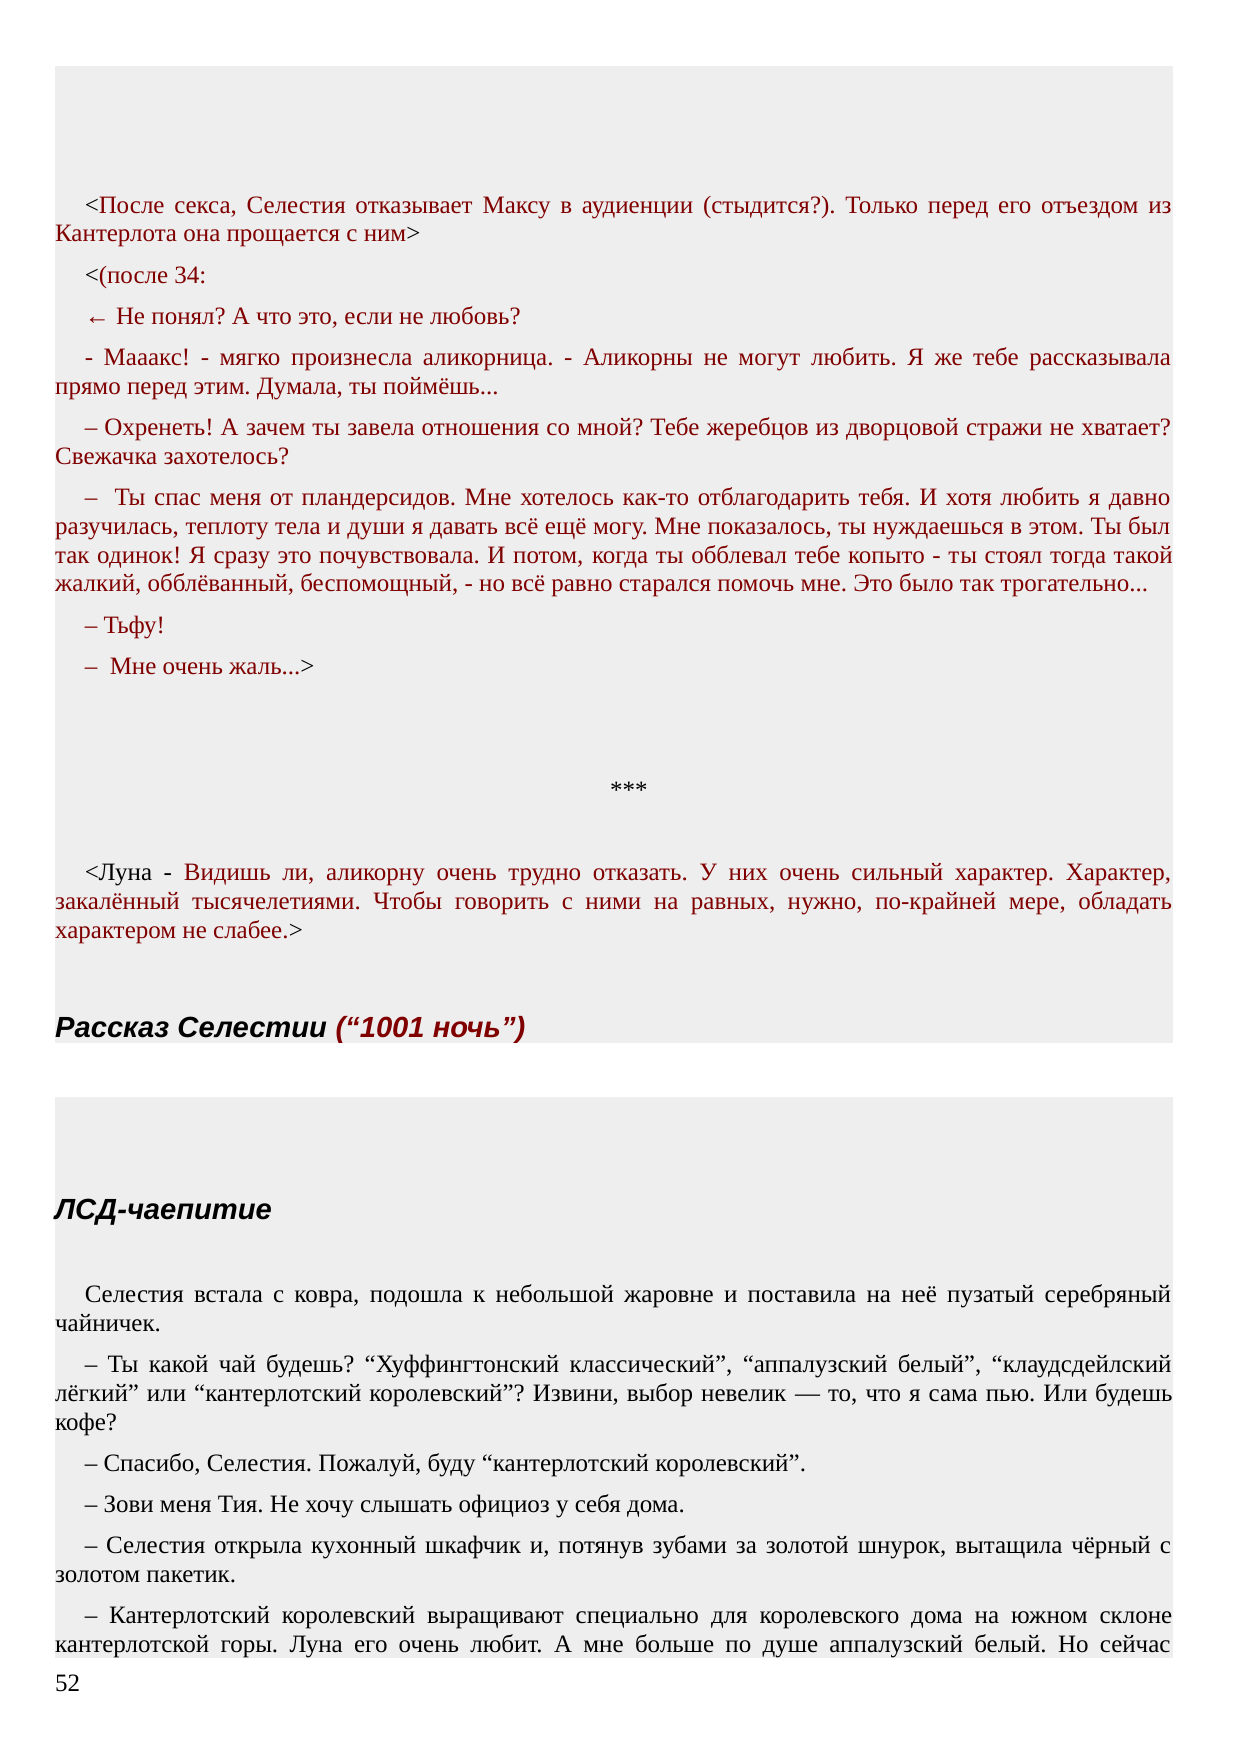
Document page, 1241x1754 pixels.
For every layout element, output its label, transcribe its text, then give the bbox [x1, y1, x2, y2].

text – Мне очень жаль...> [55, 651, 1173, 680]
text *** [55, 775, 1173, 803]
text Селестия встала с ковра, подошла к небольшой жаровне и поставила на неё пузатый серебряный чайничек. [55, 1279, 1173, 1337]
text – Спасибо, Селестия. Пожалуй, буду “кантерлотский королевский”. [55, 1448, 1173, 1477]
text <(после 34: [55, 260, 1173, 288]
text – Тьфу! [55, 610, 1173, 638]
text – Зови меня Тия. Не хочу слышать официоз у себя дома. [55, 1489, 1173, 1518]
text – Ты какой чай будешь? “Хуффингтонский классический”, “аппалузский белый”, “клаудсдейлский лёгкий” или “кантерлотский королевский”? Извини, выбор невелик — то, что я сама пью. Или будешь кофе? [55, 1349, 1173, 1436]
text – Ты спас меня от пландерсидов. Мне хотелось как-то отблагодарить тебя. И хотя любить я давно разучилась, теплоту тела и души я давать всё ещё могу. Мне показалось, ты нуждаешься в этом. Ты был так одинок! Я сразу это почувствовала. И потом, когда ты обблевал тебе копыто - ты стоял тогда такой жалкий, обблёванный, беспомощный, - но всё равно старался помочь мне. Это было так трогательно... [55, 482, 1173, 597]
text – Охренеть! А зачем ты завела отношения со мной? Тебе жеребцов из дворцовой стражи не хватает? Свежачка захотелось? [55, 412, 1173, 470]
text – Кантерлотский королевский выращивают специально для королевского дома на южном склоне кантерлотской горы. Луна его очень любит. А мне больше по душе аппалузский белый. Но сейчас [55, 1601, 1173, 1658]
subtitle ЛСД-чаепитие [55, 1192, 1173, 1226]
text ← Не понял? А что это, если не любовь? [55, 301, 1173, 330]
text <Луна - Видишь ли, аликорну очень трудно отказать. У них очень сильный характер. Характер, закалённый тысячелетиями. Чтобы говорить с ними на равных, нужно, по-крайней мере, обладать характером не слабее.> [55, 857, 1173, 943]
text <После секса, Селестия отказывает Максу в аудиенции (стыдится?). Только перед его отъездом из Кантерлота она прощается с ним> [55, 190, 1173, 247]
text - Мааакс! - мягко произнесла аликорница. - Аликорны не могут любить. Я же тебе рассказывала прямо перед этим. Думала, ты поймёшь... [55, 342, 1173, 400]
subtitle Рассказ Селестии (“1001 ночь”) [55, 1010, 1173, 1043]
text – Селестия открыла кухонный шкафчик и, потянув зубами за золотой шнурок, вытащила чёрный с золотом пакетик. [55, 1531, 1173, 1588]
